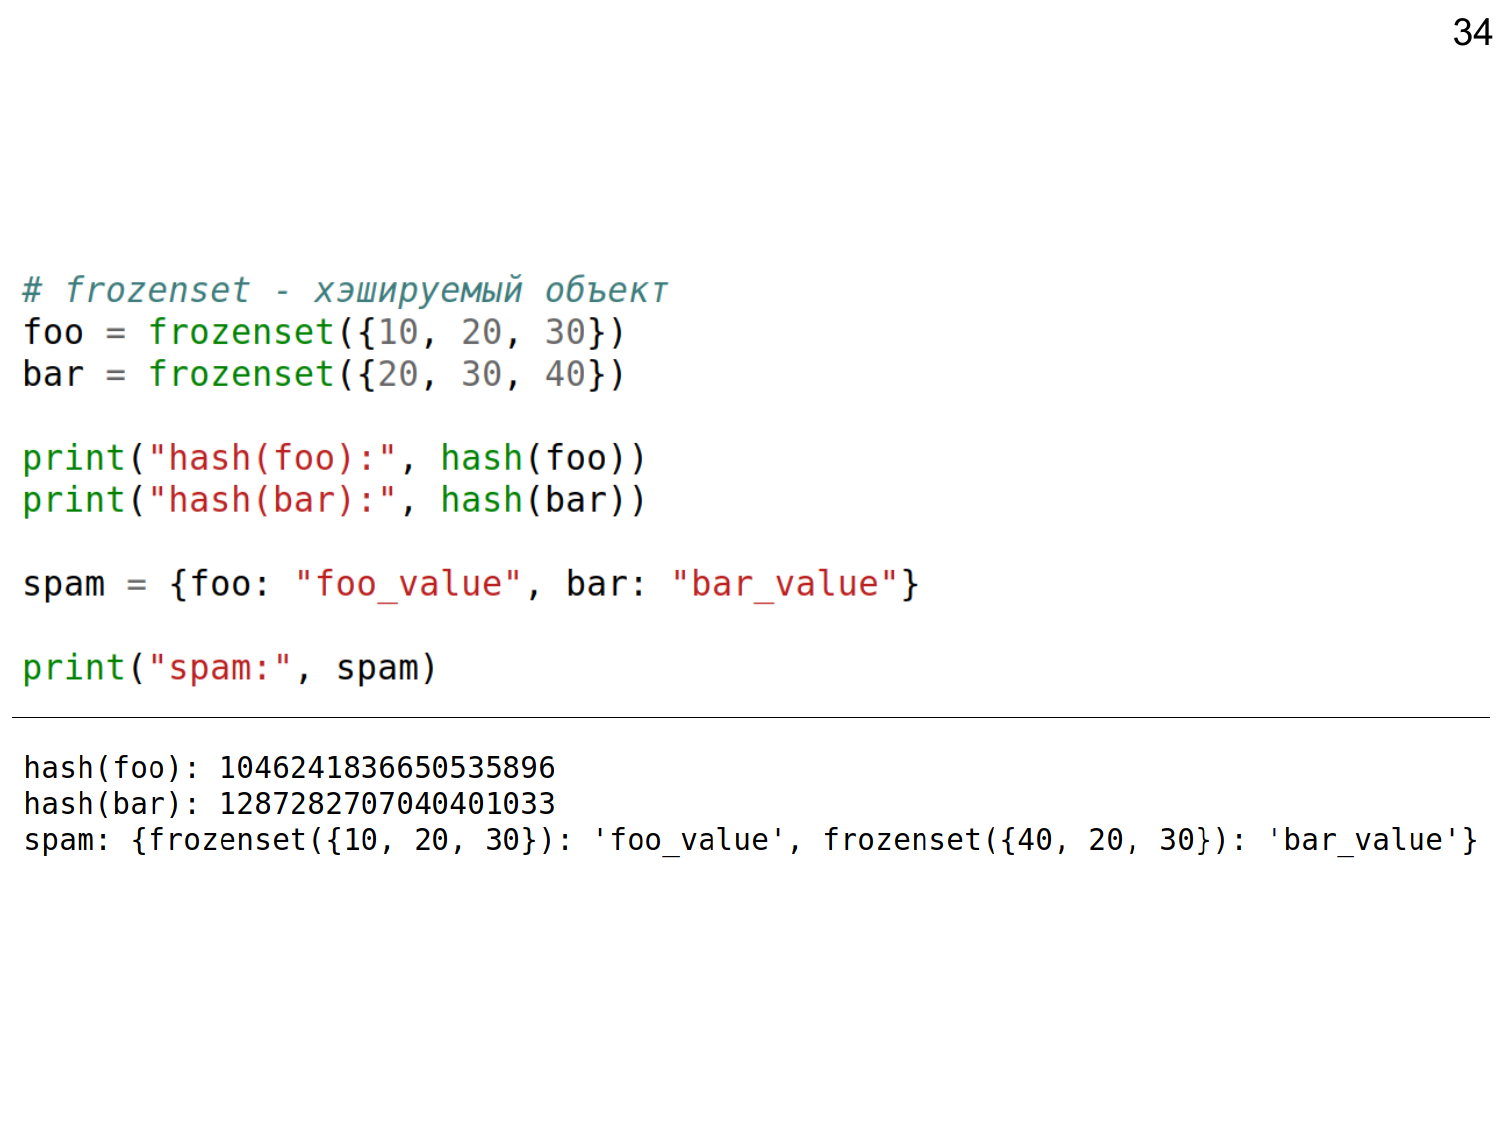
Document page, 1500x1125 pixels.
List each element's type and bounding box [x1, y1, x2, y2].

picture [12, 747, 1484, 865]
picture [10, 266, 929, 697]
